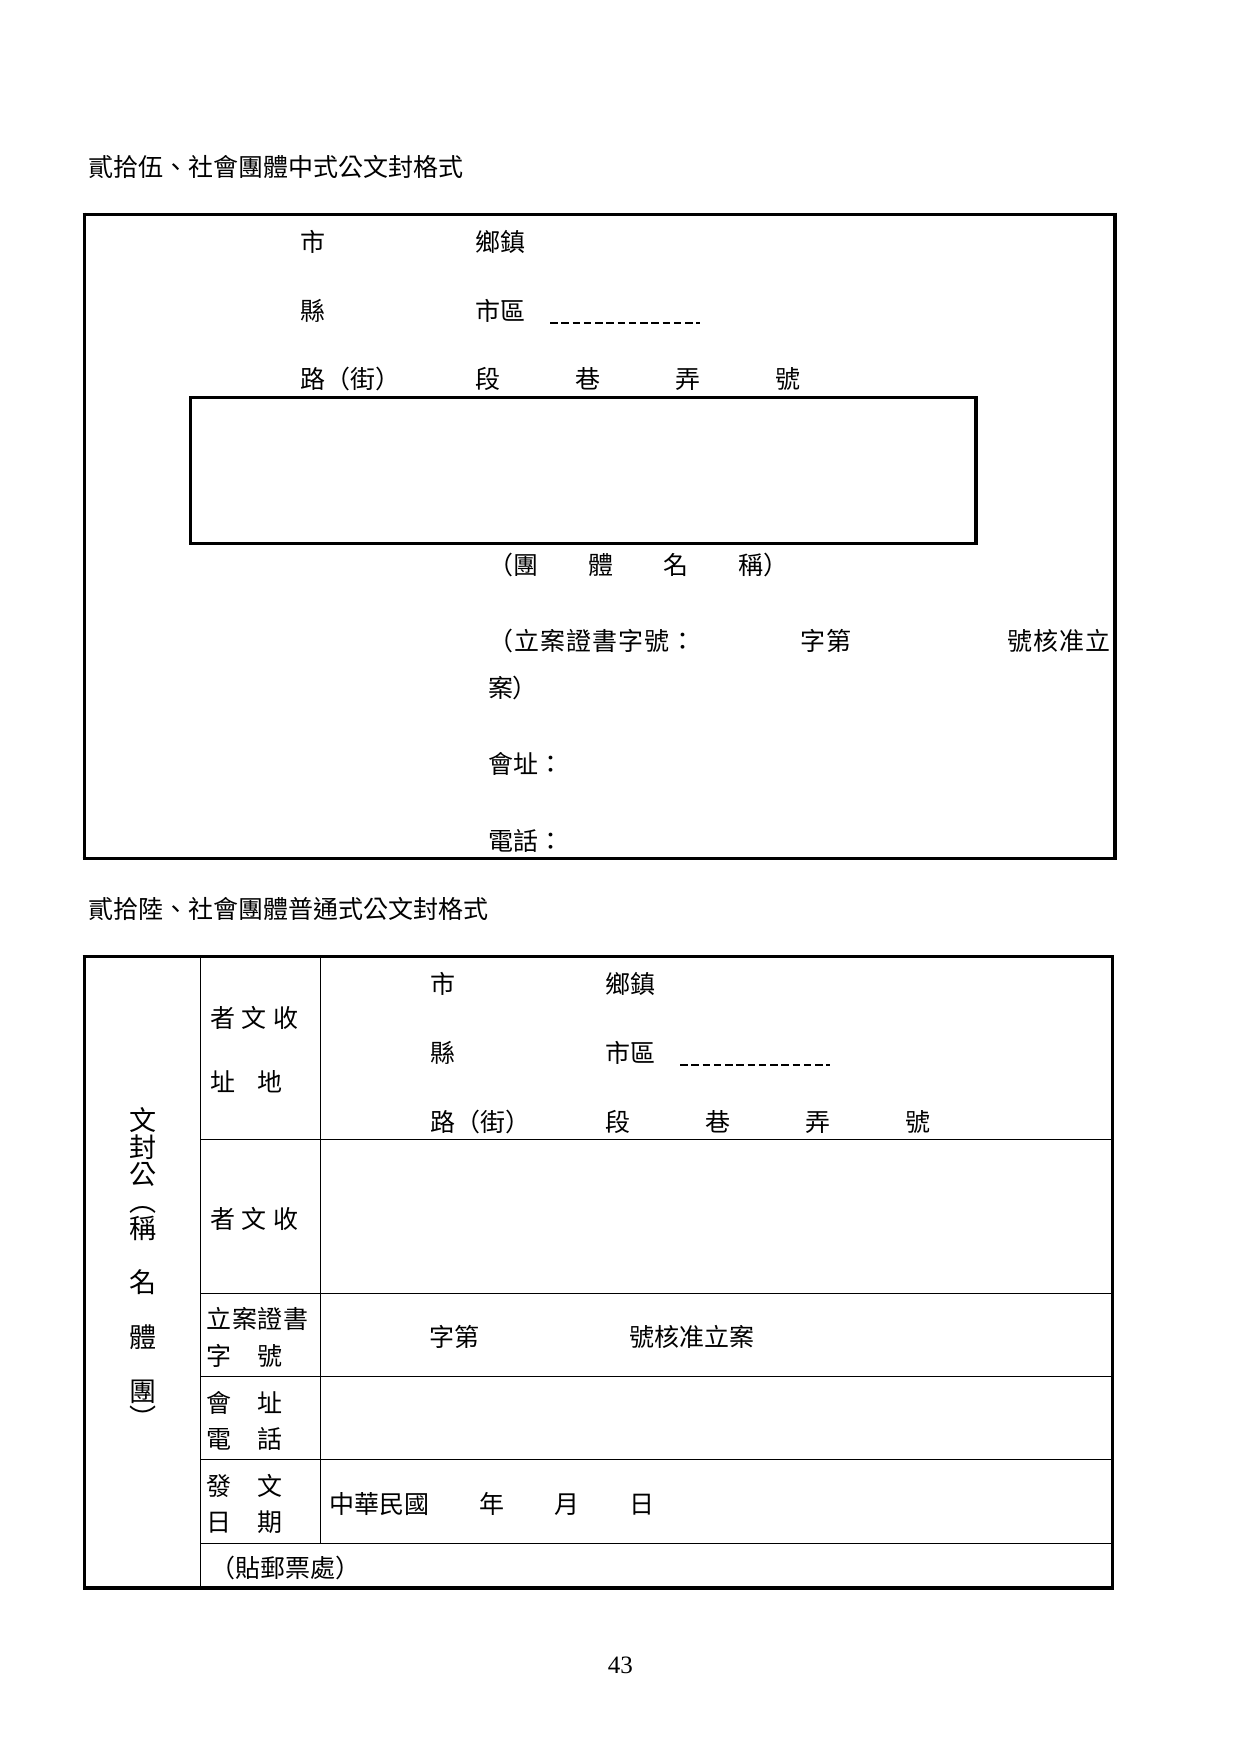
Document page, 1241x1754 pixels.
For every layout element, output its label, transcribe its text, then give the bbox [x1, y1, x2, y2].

table_cell 立案證書 字號 [201, 1294, 320, 1376]
table_cell 發文 日期 [201, 1460, 320, 1543]
table_header [976, 216, 1113, 396]
table_header 文封公（稱 名 體 團） [86, 958, 200, 1586]
table_cell 會址 電話 [201, 1377, 320, 1459]
table_header 者文收 址地 [201, 958, 320, 1138]
table_cell 者文收 [201, 1140, 320, 1293]
table_header 市 鄉鎮 縣 市區 路（街） 段 巷 弄 號 [321, 958, 1111, 1138]
table_cell [321, 1377, 1111, 1459]
text 貳拾伍、社會團體中式公文封格式 [89, 147, 1152, 183]
table_cell [86, 396, 189, 542]
table_cell 字第 號核准立案 [321, 1294, 1111, 1376]
table_cell [321, 1140, 1111, 1293]
table_cell （團 體 名 稱） （立案證書字號： 字第 號核准立案） 會址： 電話： [191, 542, 1113, 857]
table_cell [978, 396, 1113, 542]
text 貳拾陸、社會團體普通式公文封格式 [89, 889, 1152, 926]
table_cell [192, 399, 974, 542]
table_header [86, 216, 191, 396]
table_header 市 鄉鎮 縣 市區 路（街） 段 巷 弄 號 [191, 216, 976, 396]
table_cell 中華民國 年 月 日 [321, 1460, 1111, 1543]
table_cell （貼郵票處） [201, 1544, 1111, 1586]
table_cell [86, 542, 191, 857]
